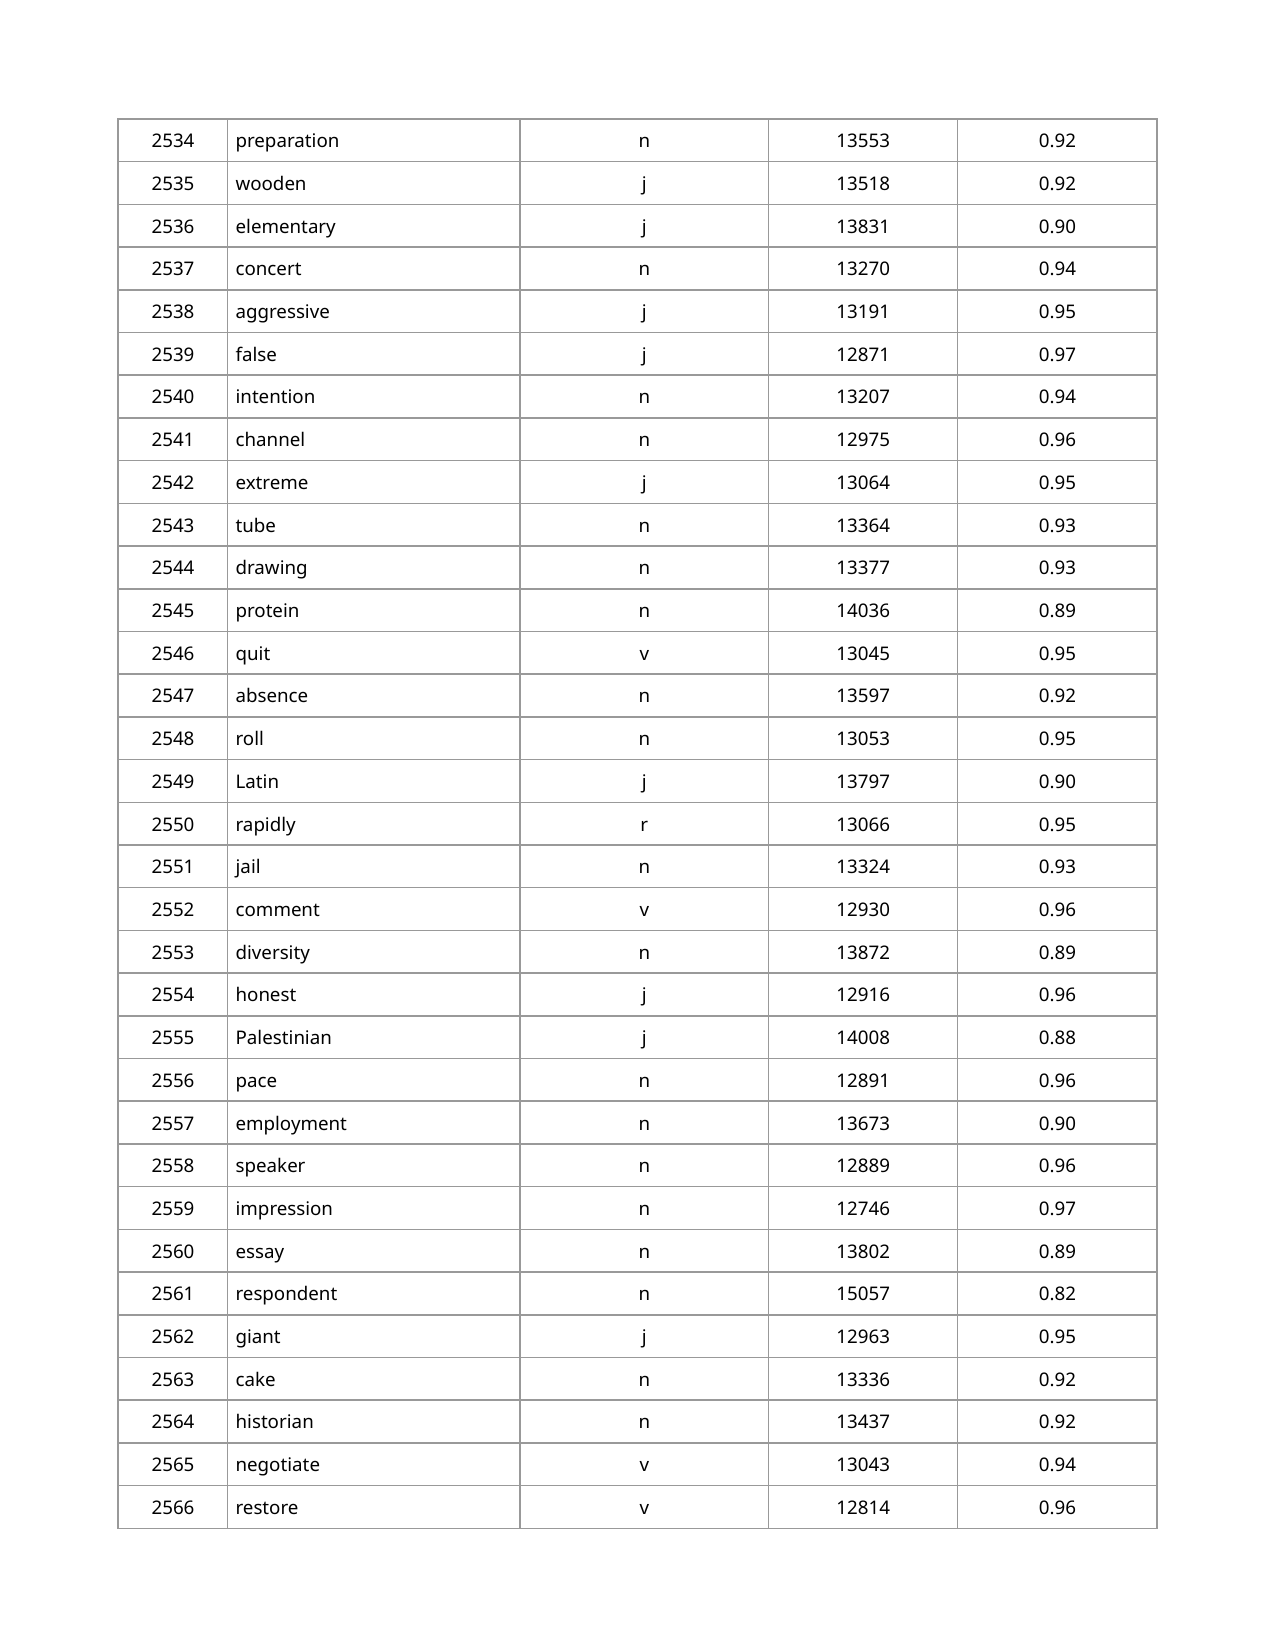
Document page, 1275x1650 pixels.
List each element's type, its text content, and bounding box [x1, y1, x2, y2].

table_cell 2561 [119, 1273, 227, 1314]
table_cell 2547 [119, 675, 227, 716]
table_cell 2566 [119, 1486, 227, 1527]
table_cell n [521, 376, 768, 417]
table_cell n [521, 590, 768, 631]
table_cell 2549 [119, 760, 227, 801]
table_cell v [521, 888, 768, 929]
table_cell 2550 [119, 803, 227, 844]
table_cell n [521, 1358, 768, 1399]
table_cell 2555 [119, 1017, 227, 1058]
table_cell 0.92 [958, 1358, 1156, 1399]
table_cell 0.96 [958, 974, 1156, 1015]
table_cell 12930 [769, 888, 957, 929]
table_cell n [521, 547, 768, 588]
table_cell absence [228, 675, 519, 716]
table_cell 2534 [119, 120, 227, 161]
table_cell 12746 [769, 1187, 957, 1228]
table_cell j [521, 461, 768, 502]
table_cell n [521, 675, 768, 716]
table_cell 13872 [769, 931, 957, 972]
table_cell 2536 [119, 205, 227, 246]
table_cell 13437 [769, 1401, 957, 1442]
table_cell 13831 [769, 205, 957, 246]
table_cell giant [228, 1316, 519, 1357]
table_cell j [521, 974, 768, 1015]
table_cell pace [228, 1059, 519, 1100]
table_cell honest [228, 974, 519, 1015]
table_cell roll [228, 718, 519, 759]
table_cell 2563 [119, 1358, 227, 1399]
table_cell 2558 [119, 1145, 227, 1186]
table_cell n [521, 504, 768, 545]
table_cell speaker [228, 1145, 519, 1186]
table_cell 2557 [119, 1102, 227, 1143]
table_cell j [521, 1316, 768, 1357]
table_cell 13336 [769, 1358, 957, 1399]
table_cell 2556 [119, 1059, 227, 1100]
table_cell concert [228, 248, 519, 289]
table_cell 12871 [769, 333, 957, 374]
table_cell 12975 [769, 419, 957, 460]
table_cell 0.95 [958, 1316, 1156, 1357]
table_cell 12891 [769, 1059, 957, 1100]
table_cell 13066 [769, 803, 957, 844]
table_cell 2544 [119, 547, 227, 588]
table_cell 13673 [769, 1102, 957, 1143]
table_cell 13191 [769, 291, 957, 332]
table_cell j [521, 760, 768, 801]
table_cell n [521, 1059, 768, 1100]
table_cell n [521, 419, 768, 460]
table_cell j [521, 291, 768, 332]
table_cell extreme [228, 461, 519, 502]
table_cell 13553 [769, 120, 957, 161]
table_cell 0.95 [958, 461, 1156, 502]
table_cell 0.95 [958, 803, 1156, 844]
table_cell 0.97 [958, 333, 1156, 374]
table_cell channel [228, 419, 519, 460]
table_cell 0.92 [958, 675, 1156, 716]
table_cell aggressive [228, 291, 519, 332]
table_cell 0.95 [958, 718, 1156, 759]
table_cell 2559 [119, 1187, 227, 1228]
table_cell n [521, 1273, 768, 1314]
table_cell n [521, 1102, 768, 1143]
table_cell n [521, 1230, 768, 1271]
table_cell preparation [228, 120, 519, 161]
table_cell tube [228, 504, 519, 545]
table_cell 0.90 [958, 760, 1156, 801]
table_cell 13597 [769, 675, 957, 716]
table_cell j [521, 205, 768, 246]
table_cell 0.93 [958, 504, 1156, 545]
table_cell 0.94 [958, 376, 1156, 417]
table_cell 13377 [769, 547, 957, 588]
table_cell 0.96 [958, 888, 1156, 929]
table_cell j [521, 333, 768, 374]
table_cell 2551 [119, 846, 227, 887]
table_cell n [521, 846, 768, 887]
table_cell 0.89 [958, 1230, 1156, 1271]
table_cell 12889 [769, 1145, 957, 1186]
table_cell 2542 [119, 461, 227, 502]
table_cell essay [228, 1230, 519, 1271]
table_cell 0.89 [958, 931, 1156, 972]
table_cell cake [228, 1358, 519, 1399]
table_cell 2562 [119, 1316, 227, 1357]
table_cell wooden [228, 162, 519, 203]
table_cell 2538 [119, 291, 227, 332]
table_cell 0.96 [958, 1145, 1156, 1186]
table_cell 2543 [119, 504, 227, 545]
table_cell rapidly [228, 803, 519, 844]
table_cell respondent [228, 1273, 519, 1314]
table_cell 2560 [119, 1230, 227, 1271]
table_cell 13802 [769, 1230, 957, 1271]
table_cell 2546 [119, 632, 227, 673]
table_cell 0.90 [958, 1102, 1156, 1143]
table_cell 2540 [119, 376, 227, 417]
table_cell intention [228, 376, 519, 417]
table_cell 2552 [119, 888, 227, 929]
table_cell n [521, 718, 768, 759]
table_cell n [521, 1187, 768, 1228]
table_cell 0.93 [958, 547, 1156, 588]
table_cell v [521, 1486, 768, 1527]
table_cell restore [228, 1486, 519, 1527]
table_cell 13043 [769, 1444, 957, 1485]
table_cell Latin [228, 760, 519, 801]
table_cell 0.90 [958, 205, 1156, 246]
table_cell 0.95 [958, 632, 1156, 673]
table_cell 0.96 [958, 1059, 1156, 1100]
table_cell 2541 [119, 419, 227, 460]
table_cell 2564 [119, 1401, 227, 1442]
table_cell n [521, 1401, 768, 1442]
table_cell 0.97 [958, 1187, 1156, 1228]
table_cell v [521, 632, 768, 673]
table_cell impression [228, 1187, 519, 1228]
table_cell 12814 [769, 1486, 957, 1527]
table_cell Palestinian [228, 1017, 519, 1058]
table_cell n [521, 931, 768, 972]
table_cell 2537 [119, 248, 227, 289]
table_cell drawing [228, 547, 519, 588]
table_cell 13270 [769, 248, 957, 289]
table_cell false [228, 333, 519, 374]
table_cell protein [228, 590, 519, 631]
table_cell 2553 [119, 931, 227, 972]
table_cell j [521, 162, 768, 203]
table_cell 2545 [119, 590, 227, 631]
table_cell 0.96 [958, 1486, 1156, 1527]
table_cell 13364 [769, 504, 957, 545]
table_cell 13797 [769, 760, 957, 801]
table_cell quit [228, 632, 519, 673]
table_cell 0.82 [958, 1273, 1156, 1314]
table_cell 13064 [769, 461, 957, 502]
table_cell 0.95 [958, 291, 1156, 332]
table_cell 13045 [769, 632, 957, 673]
table_cell negotiate [228, 1444, 519, 1485]
table_cell v [521, 1444, 768, 1485]
table_cell r [521, 803, 768, 844]
table_cell historian [228, 1401, 519, 1442]
table_cell elementary [228, 205, 519, 246]
table_cell n [521, 1145, 768, 1186]
table_cell 0.94 [958, 1444, 1156, 1485]
table_cell 13207 [769, 376, 957, 417]
table_cell 14036 [769, 590, 957, 631]
table_cell employment [228, 1102, 519, 1143]
table_cell 13053 [769, 718, 957, 759]
table_cell 0.89 [958, 590, 1156, 631]
table_cell diversity [228, 931, 519, 972]
table_cell 0.96 [958, 419, 1156, 460]
table_cell 14008 [769, 1017, 957, 1058]
table_cell 12916 [769, 974, 957, 1015]
table_cell 0.92 [958, 162, 1156, 203]
table_cell n [521, 248, 768, 289]
table_cell 2548 [119, 718, 227, 759]
table_cell 2554 [119, 974, 227, 1015]
table_cell n [521, 120, 768, 161]
table_cell 0.94 [958, 248, 1156, 289]
table_cell 2565 [119, 1444, 227, 1485]
table_cell 0.93 [958, 846, 1156, 887]
table_cell 15057 [769, 1273, 957, 1314]
table_cell 12963 [769, 1316, 957, 1357]
table_cell 0.88 [958, 1017, 1156, 1058]
table_cell 2535 [119, 162, 227, 203]
table_cell 0.92 [958, 1401, 1156, 1442]
table_cell 13518 [769, 162, 957, 203]
table_cell comment [228, 888, 519, 929]
table_cell 2539 [119, 333, 227, 374]
table_cell 13324 [769, 846, 957, 887]
table_cell j [521, 1017, 768, 1058]
table_cell 0.92 [958, 120, 1156, 161]
table_cell jail [228, 846, 519, 887]
